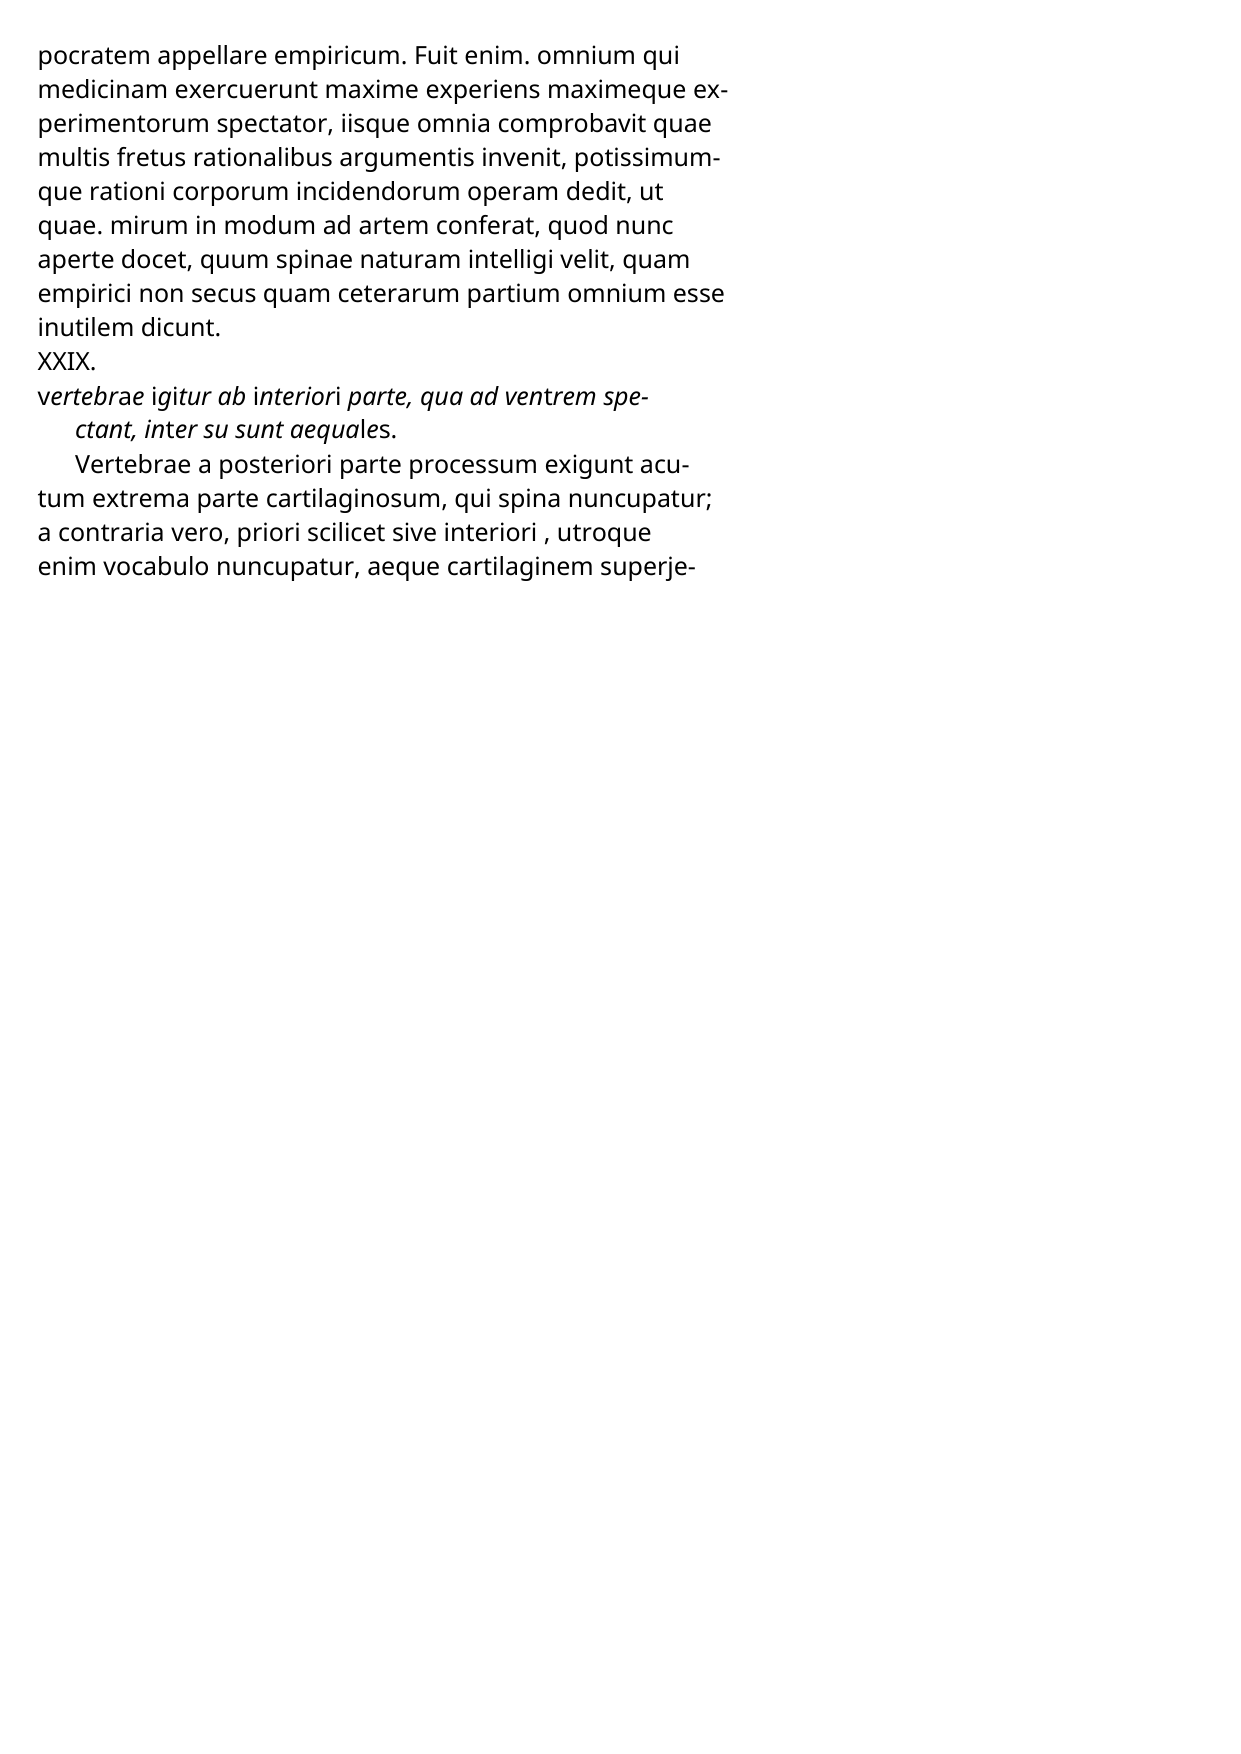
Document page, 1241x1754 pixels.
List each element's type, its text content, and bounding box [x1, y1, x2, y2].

text XXIX. [37, 344, 1203, 378]
text pocratem appellare empiricum. Fuit enim. omnium qui medicinam exercuerunt maxime experiens maximeque ex- perimentorum spectator, iisque omnia comprobavit quae multis fretus rationalibus argumentis invenit, potissimum- que rationi corporum incidendorum operam dedit, ut quae. mirum in modum ad artem conferat, quod nunc aperte docet, quum spinae naturam intelligi velit, quam empirici non secus quam ceterarum partium omnium esse inutilem dicunt. [37, 37, 1203, 344]
text vertebrae igitur ab interiori parte, qua ad ventrem spe- ctant, inter su sunt aequales. [37, 378, 1203, 446]
text Vertebrae a posteriori parte processum exigunt acu- tum extrema parte cartilaginosum, qui spina nuncupatur; a contraria vero, priori scilicet sive interiori , utroque enim vocabulo nuncupatur, aeque cartilaginem superje- [37, 446, 1203, 582]
